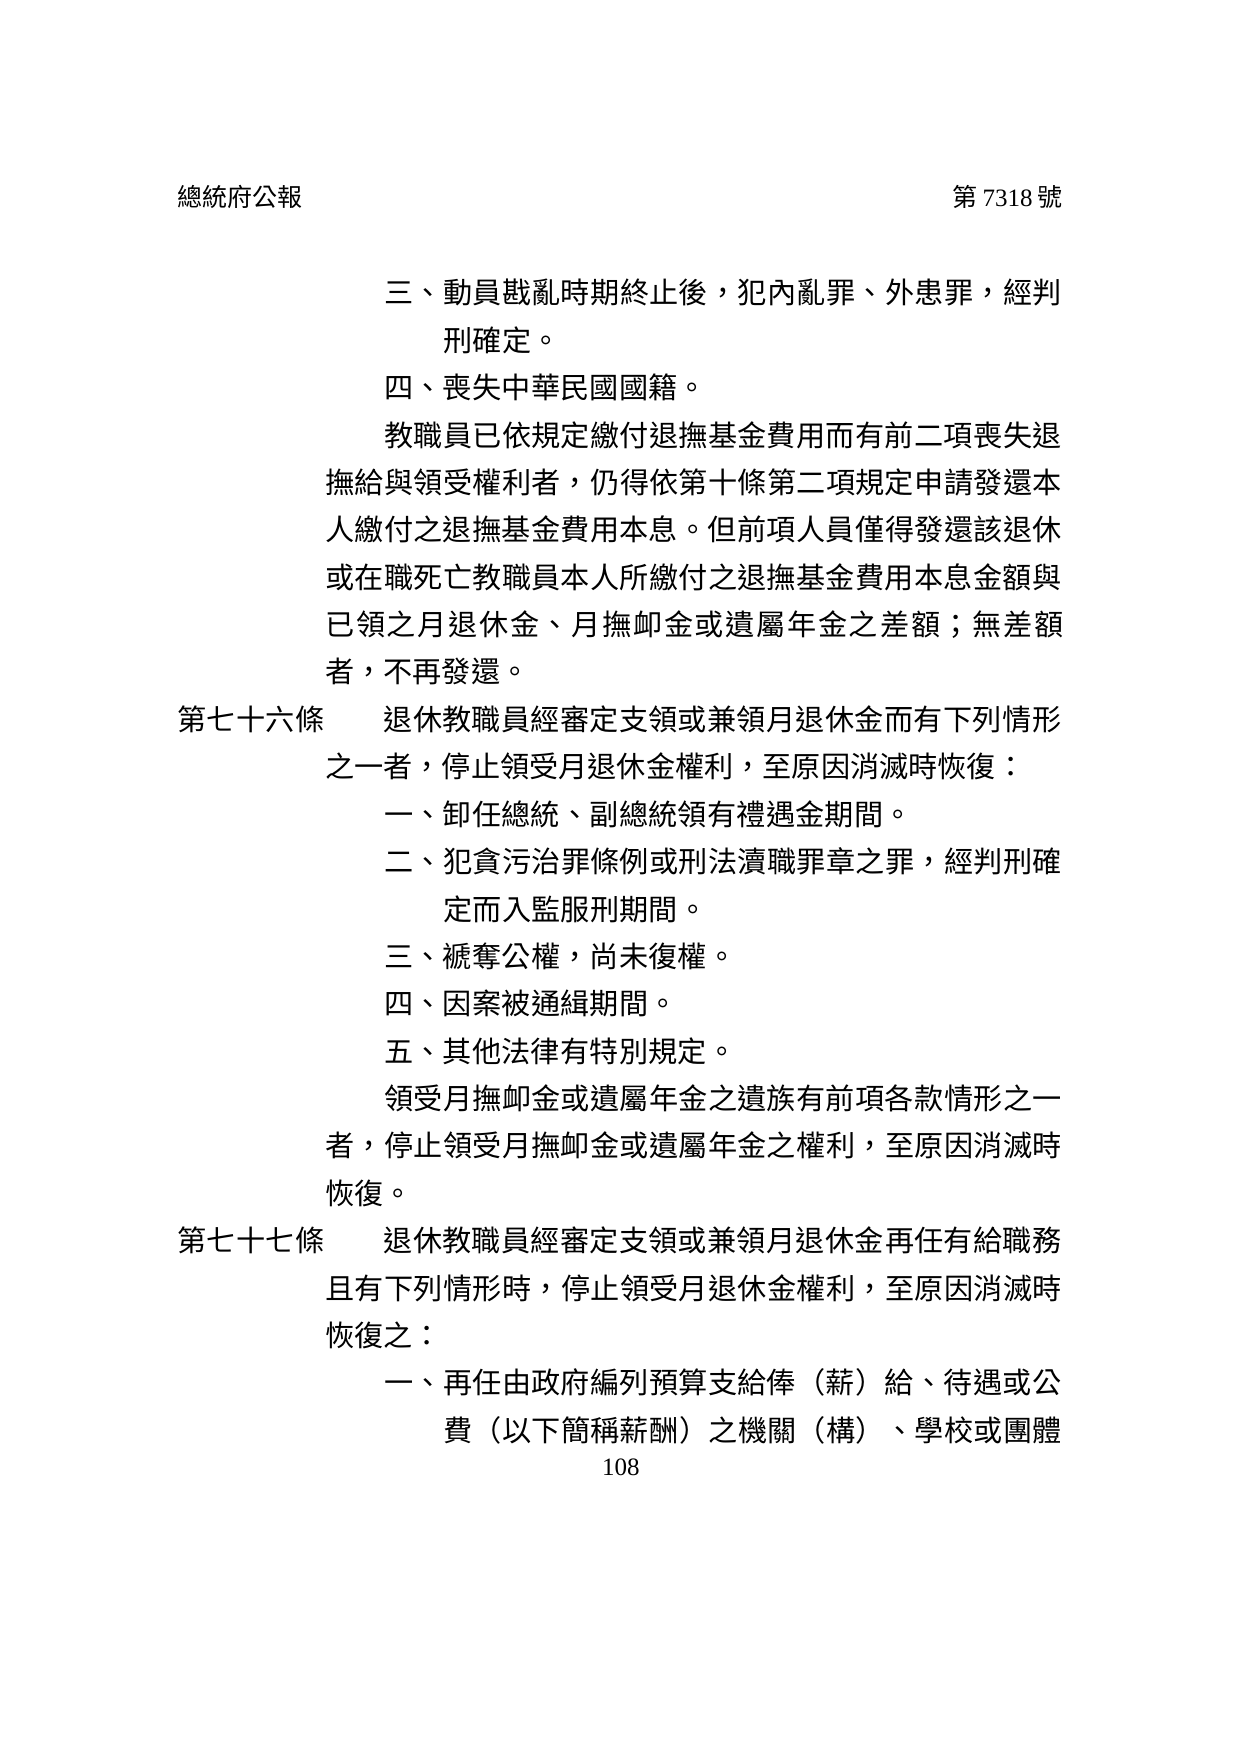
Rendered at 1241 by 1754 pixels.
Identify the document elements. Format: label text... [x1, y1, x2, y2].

text 領受月撫卹金或遺屬年金之遺族有前項各款情形之一者，停止領受月撫卹金或遺屬年金之權利，至原因消滅時恢復。 [325, 1072, 1064, 1214]
text 三、褫奪公權，尚未復權。 [384, 929, 1064, 977]
text 教職員已依規定繳付退撫基金費用而有前二項喪失退撫給與領受權利者，仍得依第十條第二項規定申請發還本人繳付之退撫基金費用本息。但前項人員僅得發還該退休或在職死亡教職員本人所繳付之退撫基金費用本息金額與已領之月退休金、月撫卹金或遺屬年金之差額；無差額者，不再發還。 [325, 408, 1064, 692]
text 三、動員戡亂時期終止後，犯內亂罪、外患罪，經判刑確定。 [384, 266, 1064, 361]
text 四、因案被通緝期間。 [384, 977, 1064, 1024]
text 第七十六條 退休教職員經審定支領或兼領月退休金而有下列情形之一者，停止領受月退休金權利，至原因消滅時恢復： [177, 692, 1064, 787]
text 四、喪失中華民國國籍。 [384, 361, 1064, 408]
text 二、犯貪污治罪條例或刑法瀆職罪章之罪，經判刑確定而入監服刑期間。 [384, 834, 1064, 929]
text 一、卸任總統、副總統領有禮遇金期間。 [384, 787, 1064, 834]
text 第七十七條 退休教職員經審定支領或兼領月退休金再任有給職務且有下列情形時，停止領受月退休金權利，至原因消滅時恢復之： [177, 1214, 1064, 1356]
text 一、再任由政府編列預算支給俸（薪）給、待遇或公費（以下簡稱薪酬）之機關（構）、學校或團體 [384, 1356, 1064, 1451]
text 五、其他法律有特別規定。 [384, 1024, 1064, 1072]
